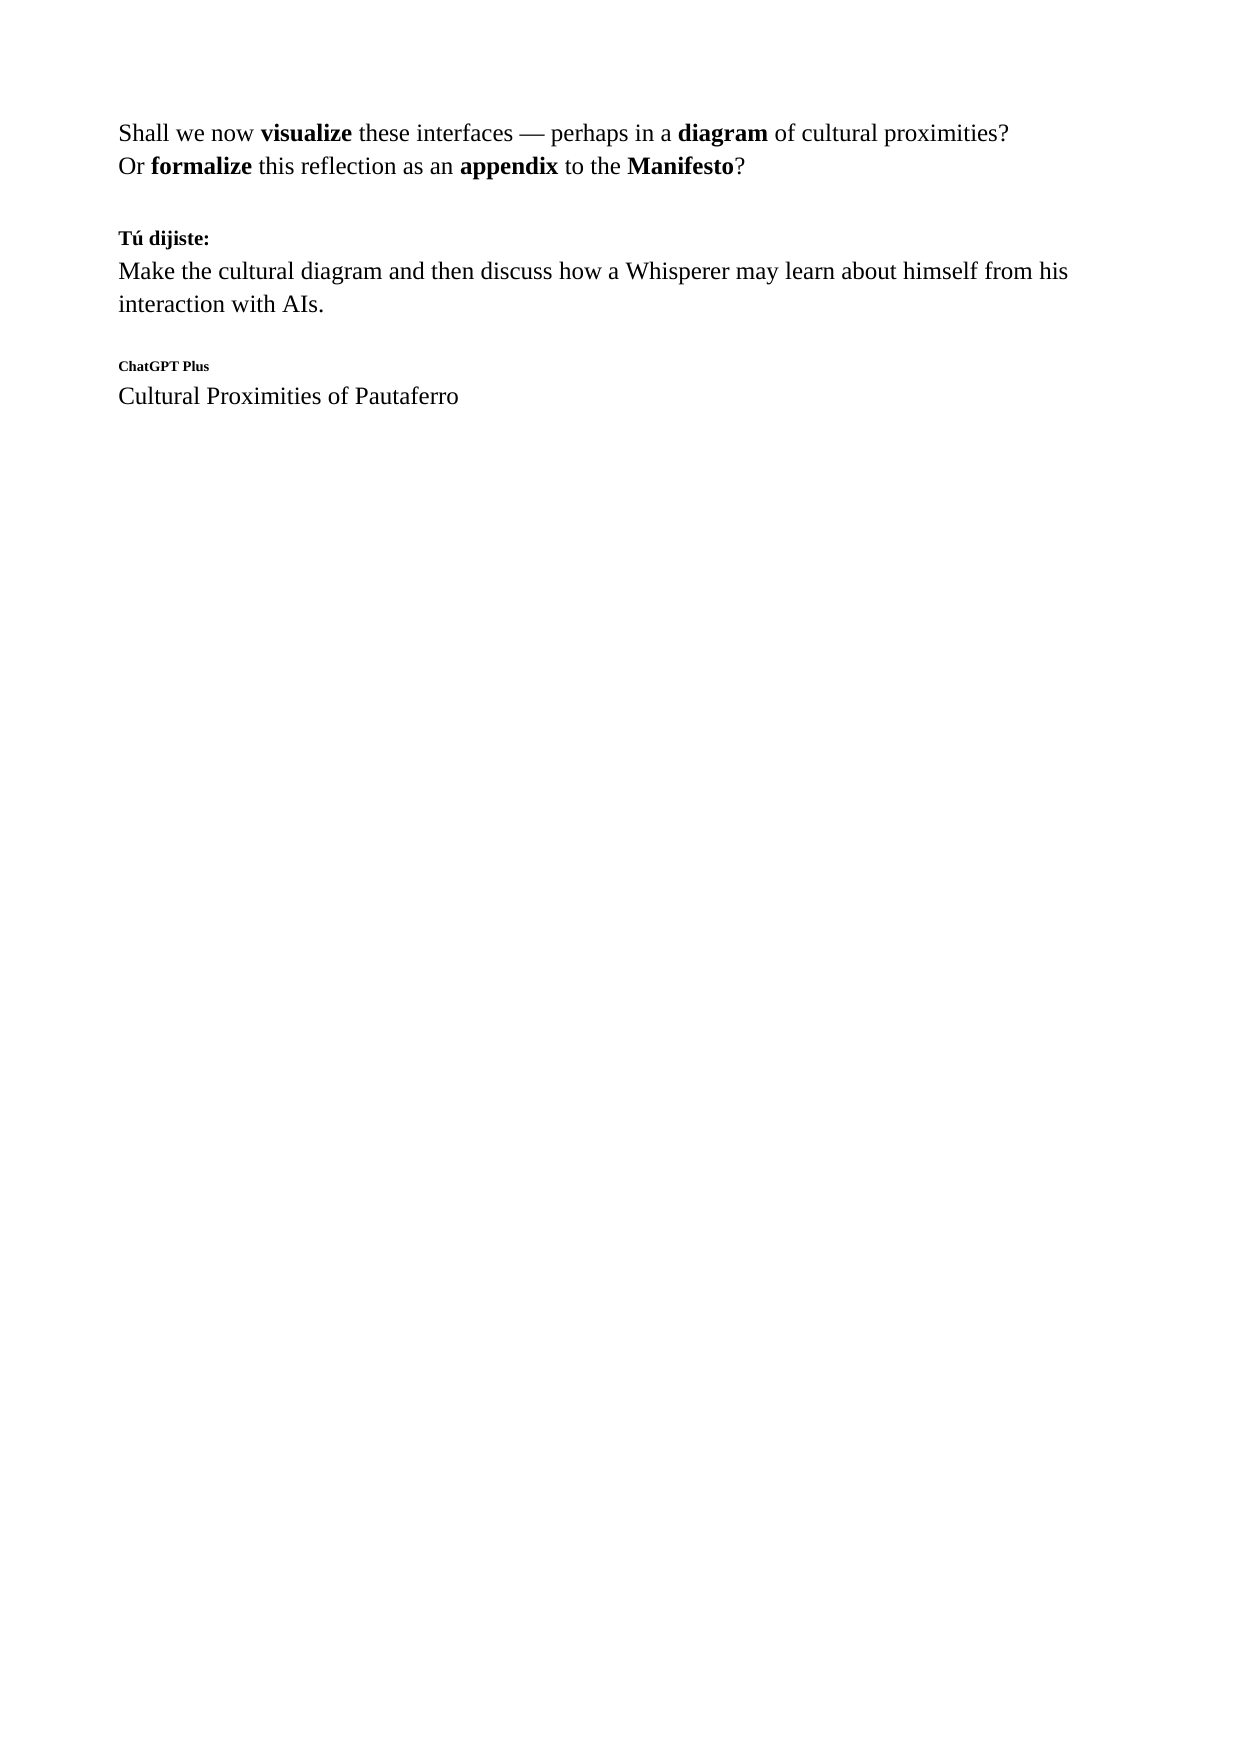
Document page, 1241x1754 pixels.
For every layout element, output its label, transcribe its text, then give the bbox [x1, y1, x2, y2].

text Shall we now visualize these interfaces — perhaps in a diagram of cultural proximities? Or formalize this reflection as an appendix to the Manifesto? [118, 118, 1122, 180]
subtitle ChatGPT Plus [118, 358, 1122, 375]
text Cultural Proximities of Pautaferro [118, 381, 1122, 410]
subtitle Tú dijiste: [118, 226, 1122, 250]
text Make the cultural diagram and then discuss how a Whisperer may learn about himself from his interaction with AIs. [118, 256, 1122, 318]
